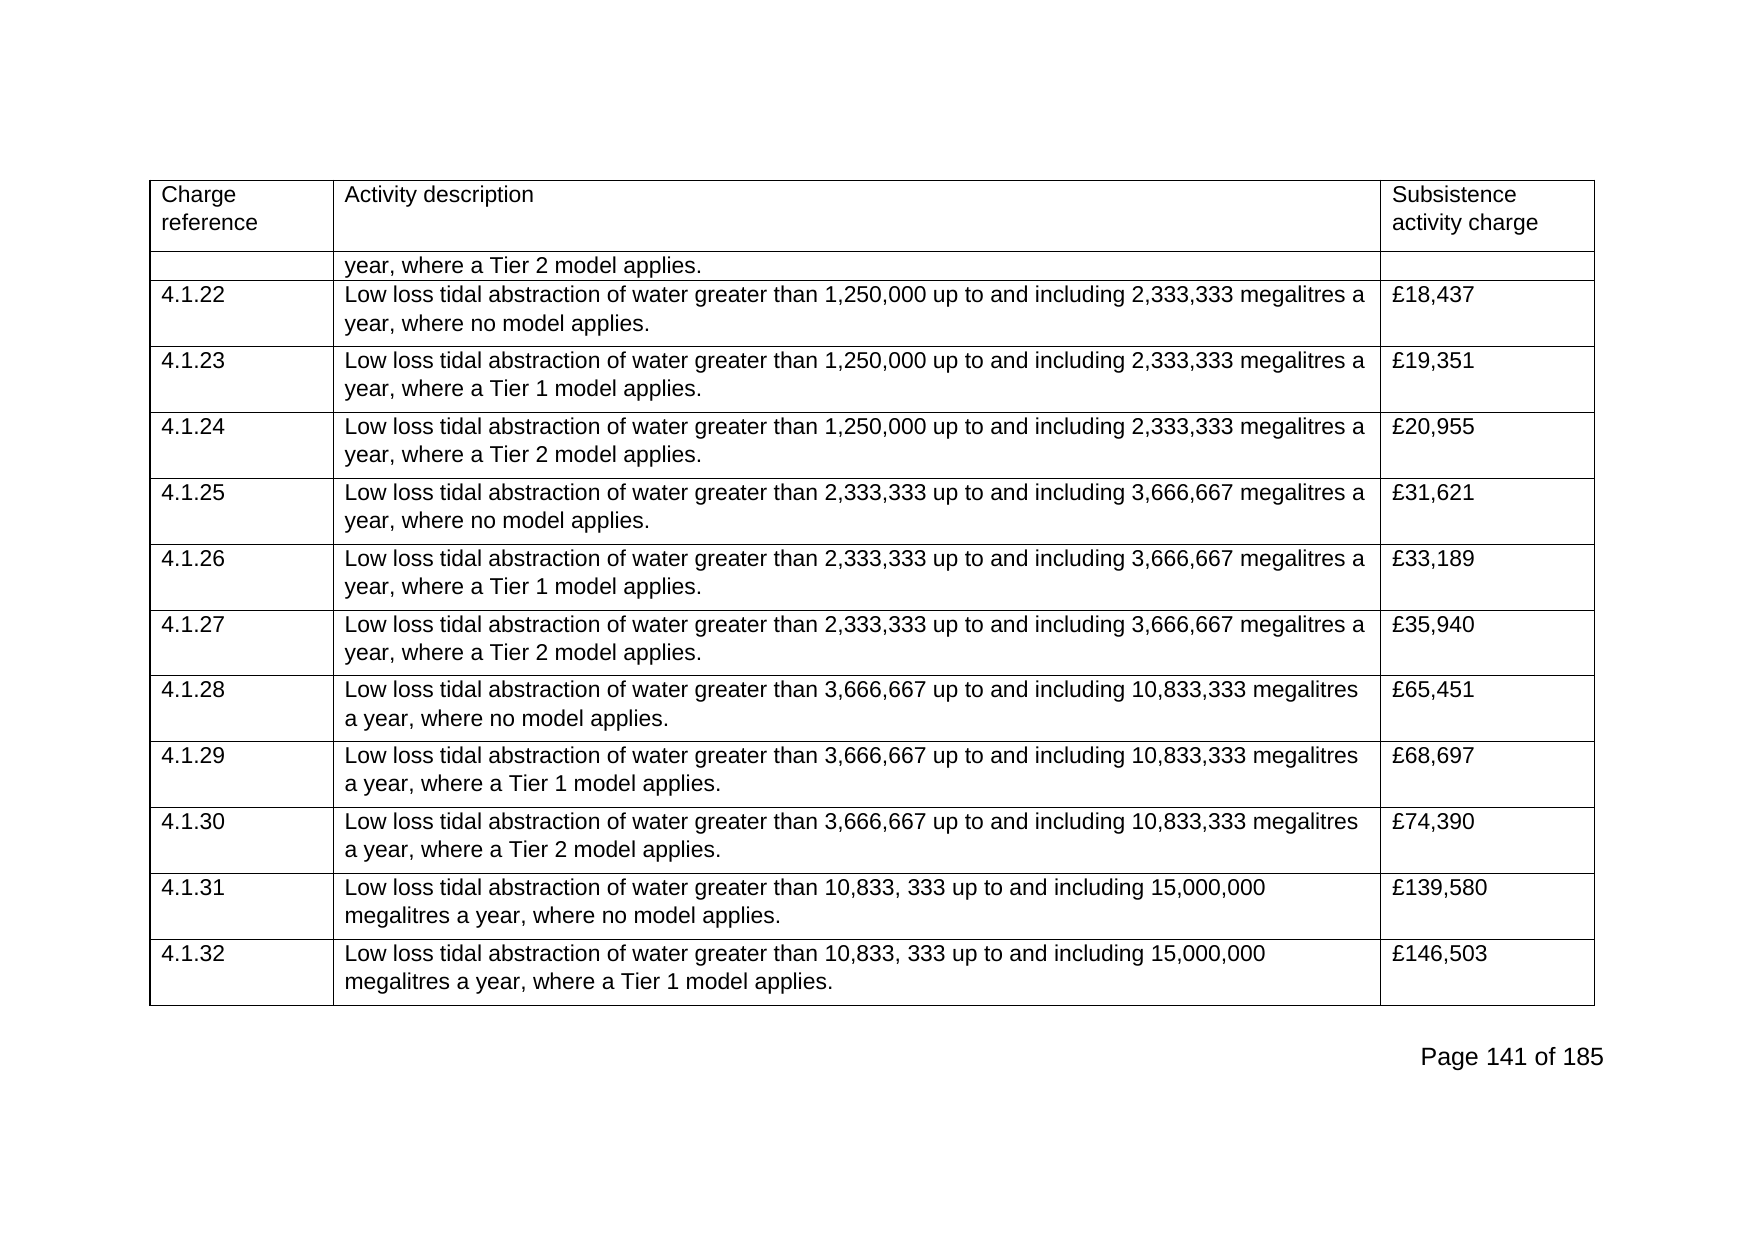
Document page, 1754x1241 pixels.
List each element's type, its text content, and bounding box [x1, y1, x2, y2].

table_header Activity description [334, 181, 1380, 251]
table_cell £74,390 [1381, 808, 1594, 873]
table_cell Low loss tidal abstraction of water greater than 2,333,333 up to and including 3,666,667 megalitres a year, where no model applies. [334, 479, 1380, 544]
table_cell 4.1.26 [151, 545, 333, 609]
table_cell £65,451 [1381, 676, 1594, 741]
table_cell £33,189 [1381, 545, 1594, 609]
table_cell £139,580 [1381, 874, 1594, 939]
table_cell 4.1.24 [151, 413, 333, 478]
table_cell Low loss tidal abstraction of water greater than 2,333,333 up to and including 3,666,667 megalitres a year, where a Tier 1 model applies. [334, 545, 1380, 609]
table_cell 4.1.29 [151, 742, 333, 807]
table_cell year, where a Tier 2 model applies. [334, 252, 1380, 280]
table_cell £35,940 [1381, 611, 1594, 675]
table_cell Low loss tidal abstraction of water greater than 2,333,333 up to and including 3,666,667 megalitres a year, where a Tier 2 model applies. [334, 611, 1380, 675]
table_cell 4.1.28 [151, 676, 333, 741]
table_cell Low loss tidal abstraction of water greater than 3,666,667 up to and including 10,833,333 megalitres a year, where a Tier 2 model applies. [334, 808, 1380, 873]
table_cell Low loss tidal abstraction of water greater than 3,666,667 up to and including 10,833,333 megalitres a year, where a Tier 1 model applies. [334, 742, 1380, 807]
table_header Subsistence activity charge [1381, 181, 1594, 251]
table_cell 4.1.31 [151, 874, 333, 939]
table_cell Low loss tidal abstraction of water greater than 10,833, 333 up to and including 15,000,000 megalitres a year, where no model applies. [334, 874, 1380, 939]
table_cell 4.1.27 [151, 611, 333, 675]
table_cell £146,503 [1381, 940, 1594, 1004]
table_cell £68,697 [1381, 742, 1594, 807]
table_cell 4.1.23 [151, 347, 333, 412]
table_cell £31,621 [1381, 479, 1594, 544]
table_cell £20,955 [1381, 413, 1594, 478]
table_cell Low loss tidal abstraction of water greater than 1,250,000 up to and including 2,333,333 megalitres a year, where no model applies. [334, 281, 1380, 346]
table_cell £18,437 [1381, 281, 1594, 346]
table_cell Low loss tidal abstraction of water greater than 1,250,000 up to and including 2,333,333 megalitres a year, where a Tier 1 model applies. [334, 347, 1380, 412]
table_header Charge reference [151, 181, 333, 251]
table_cell Low loss tidal abstraction of water greater than 10,833, 333 up to and including 15,000,000 megalitres a year, where a Tier 1 model applies. [334, 940, 1380, 1004]
table_cell [151, 252, 333, 280]
table_cell 4.1.22 [151, 281, 333, 346]
table_cell 4.1.30 [151, 808, 333, 873]
table_cell 4.1.25 [151, 479, 333, 544]
table_cell 4.1.32 [151, 940, 333, 1004]
table_cell Low loss tidal abstraction of water greater than 1,250,000 up to and including 2,333,333 megalitres a year, where a Tier 2 model applies. [334, 413, 1380, 478]
table_cell £19,351 [1381, 347, 1594, 412]
table_cell [1381, 252, 1594, 280]
table_cell Low loss tidal abstraction of water greater than 3,666,667 up to and including 10,833,333 megalitres a year, where no model applies. [334, 676, 1380, 741]
